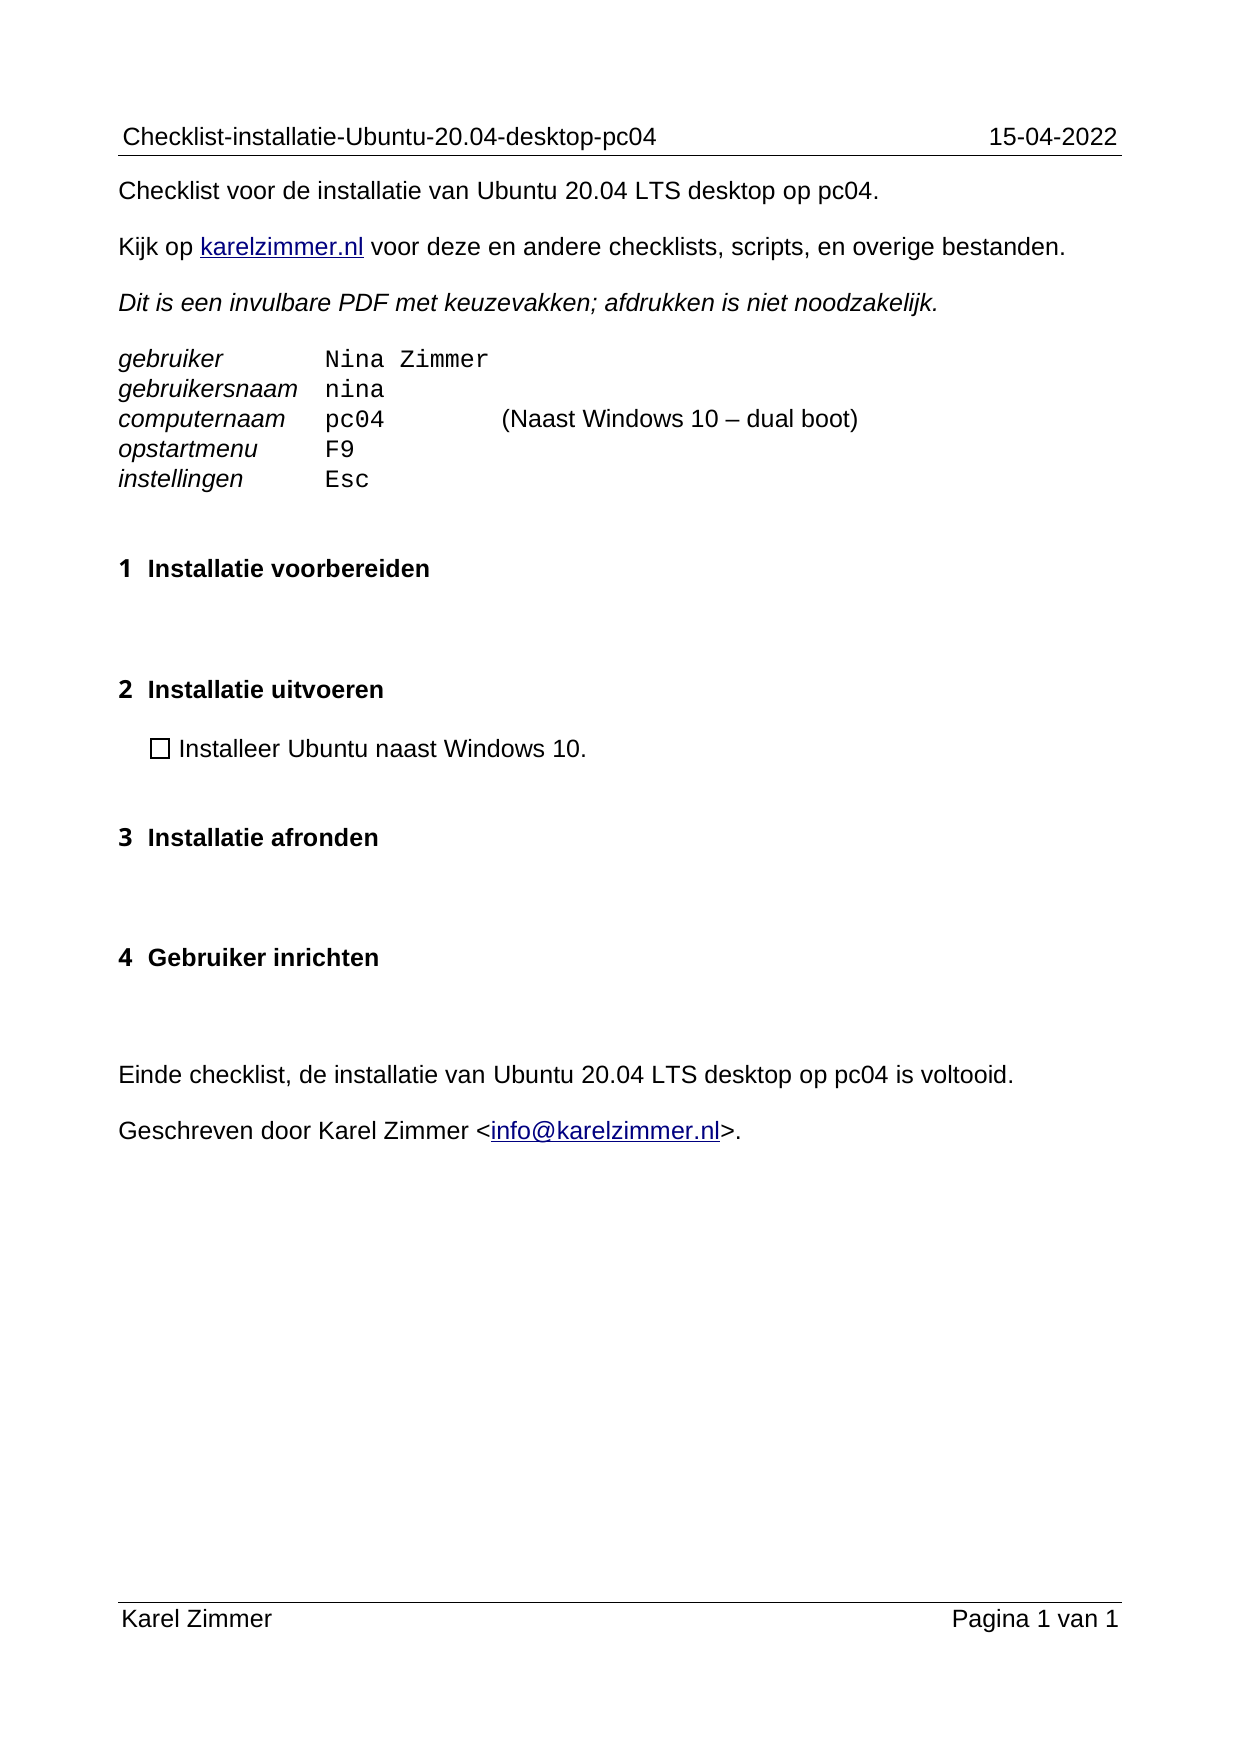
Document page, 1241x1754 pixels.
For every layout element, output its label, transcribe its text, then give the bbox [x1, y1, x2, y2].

table_header [177, 613, 1120, 643]
list Installatie voorbereiden [118, 551, 1122, 585]
table_header [141, 734, 177, 764]
table_header Installeer Ubuntu naast Windows 10. [177, 734, 1120, 764]
text Einde checklist, de installatie van Ubuntu 20.04 LTS desktop op pc04 is voltooid. Geschreven door Karel Zimmer <info@karelzimmer.nl>. [118, 1061, 1122, 1144]
table_header [141, 1002, 177, 1032]
table_header [177, 882, 1120, 912]
list Installatie afronden [118, 820, 1122, 854]
text Kijk op karelzimmer.nl voor deze en andere checklists, scripts, en overige bestanden. [118, 233, 1122, 261]
list Gebruiker inrichten [118, 940, 1122, 974]
table_header [177, 1002, 1120, 1032]
table_header [141, 613, 177, 643]
text Checklist voor de installatie van Ubuntu 20.04 LTS desktop op pc04. [118, 177, 1122, 233]
list Installatie uitvoeren [118, 672, 1122, 706]
text gebruiker Nina Zimmer [118, 345, 1122, 375]
text computernaam pc04 (Naast Windows 10 – dual boot) [118, 405, 1122, 435]
text gebruikersnaam nina [118, 375, 1122, 405]
text Dit is een invulbare PDF met keuzevakken; afdrukken is niet noodzakelijk. [118, 289, 1122, 317]
text instellingen Esc [118, 465, 1122, 495]
text opstartmenu F9 [118, 435, 1122, 465]
table_header [141, 882, 177, 912]
